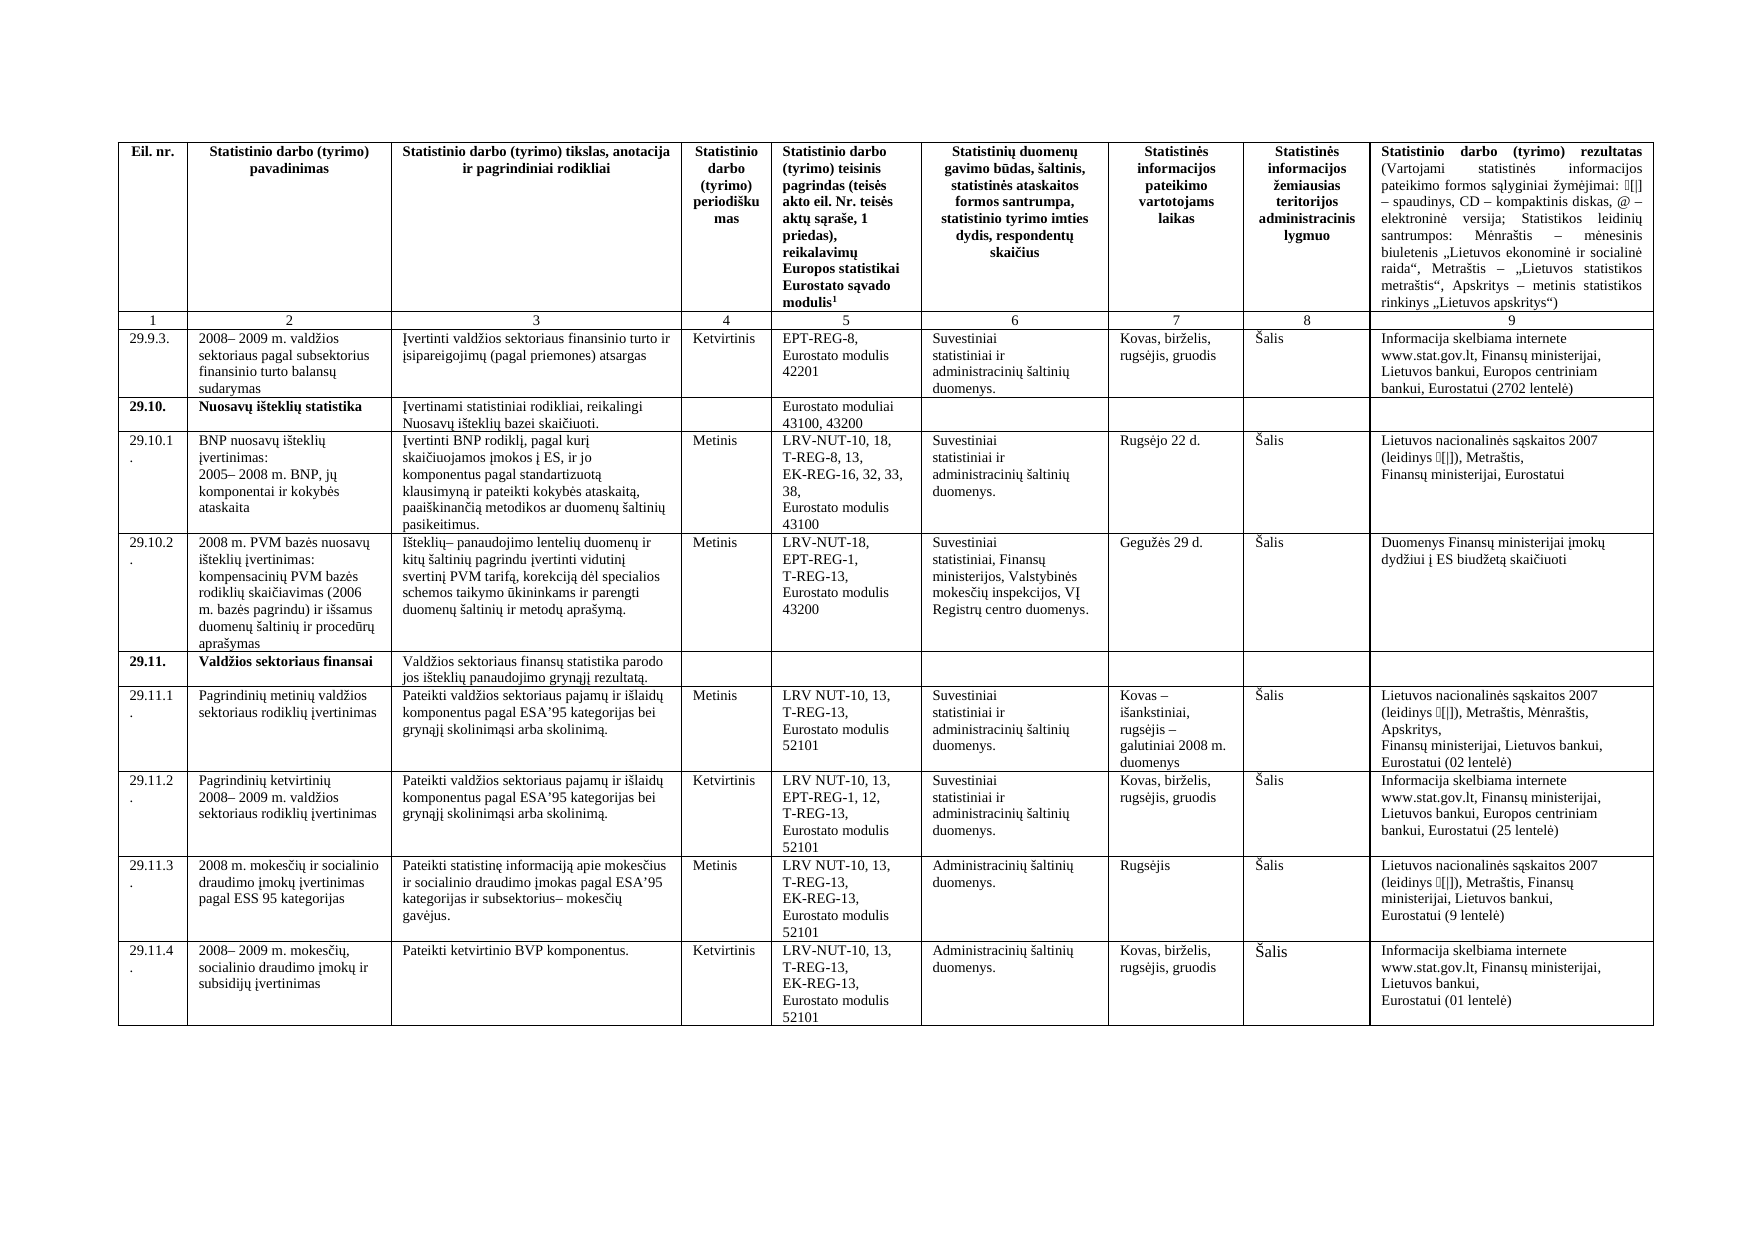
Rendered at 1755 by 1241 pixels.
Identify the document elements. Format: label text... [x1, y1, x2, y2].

table_cell 29.10.2. [119, 534, 187, 651]
table_header Eil. nr. [119, 143, 187, 311]
table_cell Metinis [682, 857, 771, 941]
table_cell [682, 652, 771, 686]
table_cell Rugsėjo 22 d. [1109, 432, 1243, 533]
table_cell Metinis [682, 534, 771, 651]
table_cell Metinis [682, 432, 771, 533]
table_cell Pagrindinių ketvirtinių 2008– 2009 m. valdžios sektoriaus rodiklių įvertinimas [188, 772, 391, 856]
table_cell Suvestiniai statistiniai, Finansų ministerijos, Valstybinės mokesčių inspekcijos, VĮ Registrų centro duomenys. [922, 534, 1108, 651]
table_cell LRV-NUT-10, 13, T-REG-13, EK-REG-13, Eurostato modulis 52101 [772, 942, 921, 1025]
table_cell Pateikti valdžios sektoriaus pajamų ir išlaidų komponentus pagal ESA’95 kategorijas bei grynąjį skolinimąsi arba skolinimą. [392, 687, 681, 771]
table_cell Suvestiniai statistiniai ir administracinių šaltinių duomenys. [922, 772, 1108, 856]
table_cell Metinis [682, 687, 771, 771]
table_cell Administracinių šaltinių duomenys. [922, 857, 1108, 941]
table_cell Šalis [1244, 687, 1369, 771]
table_cell Informacija skelbiama internete www.stat.gov.lt, Finansų ministerijai, Lietuvos bankui, Europos centriniam bankui, Eurostatui (25 lentelė) [1371, 772, 1653, 856]
table_cell [1244, 398, 1369, 431]
table_cell Pagrindinių metinių valdžios sektoriaus rodiklių įvertinimas [188, 687, 391, 771]
table_cell 1 [119, 312, 187, 328]
table_header Statistinio darbo (tyrimo) tikslas, anotacija ir pagrindiniai rodikliai [392, 143, 681, 311]
table_cell Lietuvos nacionalinės sąskaitos 2007 (leidinys [|]), Metraštis, Mėnraštis, Apskritys, Finansų ministerijai, Lietuvos bankui, Eurostatui (02 lentelė) [1371, 687, 1653, 771]
table_cell Šalis [1244, 772, 1369, 856]
table_header Statistinės informacijos žemiausias teritorijos administracinis lygmuo [1244, 143, 1369, 311]
table_cell 29.9.3. [119, 330, 187, 397]
table_cell 8 [1244, 312, 1369, 328]
table_cell Pateikti statistinę informaciją apie mokesčius ir socialinio draudimo įmokas pagal ESA’95 kategorijas ir subsektorius– mokesčių gavėjus. [392, 857, 681, 941]
table_cell BNP nuosavų išteklių įvertinimas: 2005– 2008 m. BNP, jų komponentai ir kokybės ataskaita [188, 432, 391, 533]
table_header Statistinio darbo (tyrimo) rezultatas (Vartojami statistinės informacijos pateikimo formos sąlyginiai žymėjimai: [|] – spaudinys, CD – kompaktinis diskas, @ – elektroninė versija; Statistikos leidinių santrumpos: Mėnraštis – mėnesinis biuletenis „Lietuvos ekonominė ir socialinė raida“, Metraštis – „Lietuvos statistikos metraštis“, Apskritys – metinis statistikos rinkinys „Lietuvos apskritys“) [1371, 143, 1653, 311]
table_cell [922, 652, 1108, 686]
table_cell [682, 398, 771, 431]
table_cell EPT-REG-8, Eurostato modulis 42201 [772, 330, 921, 397]
table_cell Lietuvos nacionalinės sąskaitos 2007 (leidinys [|]), Metraštis, Finansų ministerijai, Lietuvos bankui, Eurostatui (9 lentelė) [1371, 857, 1653, 941]
table_cell Ketvirtinis [682, 772, 771, 856]
table_cell Lietuvos nacionalinės sąskaitos 2007 (leidinys [|]), Metraštis, Finansų ministerijai, Eurostatui [1371, 432, 1653, 533]
table_cell [1109, 398, 1243, 431]
table_cell Kovas, birželis, rugsėjis, gruodis [1109, 330, 1243, 397]
table_cell 29.11.4. [119, 942, 187, 1025]
table_cell 3 [392, 312, 681, 328]
table_cell 29.10. [119, 398, 187, 431]
table_cell Šalis [1244, 534, 1369, 651]
table_cell LRV NUT-10, 13, T-REG-13, EK-REG-13, Eurostato modulis 52101 [772, 857, 921, 941]
table_cell [1244, 652, 1369, 686]
table_cell [772, 652, 921, 686]
table_cell 5 [772, 312, 921, 328]
table_cell Suvestiniai statistiniai ir administracinių šaltinių duomenys. [922, 432, 1108, 533]
table_cell 2008– 2009 m. valdžios sektoriaus pagal subsektorius finansinio turto balansų sudarymas [188, 330, 391, 397]
table_cell Informacija skelbiama internete www.stat.gov.lt, Finansų ministerijai, Lietuvos bankui, Europos centriniam bankui, Eurostatui (2702 lentelė) [1371, 330, 1653, 397]
table_cell Suvestiniai statistiniai ir administracinių šaltinių duomenys. [922, 687, 1108, 771]
table_cell 4 [682, 312, 771, 328]
table_cell Šalis [1244, 942, 1369, 1025]
table_cell Pateikti ketvirtinio BVP komponentus. [392, 942, 681, 1025]
table_cell 2008– 2009 m. mokesčių, socialinio draudimo įmokų ir subsidijų įvertinimas [188, 942, 391, 1025]
table_header Statistinių duomenų gavimo būdas, šaltinis, statistinės ataskaitos formos santrumpa, statistinio tyrimo imties dydis, respondentų skaičius [922, 143, 1108, 311]
table_cell 29.10.1. [119, 432, 187, 533]
table_cell 2008 m. PVM bazės nuosavų išteklių įvertinimas: kompensacinių PVM bazės rodiklių skaičiavimas (2006 m. bazės pagrindu) ir išsamus duomenų šaltinių ir procedūrų aprašymas [188, 534, 391, 651]
table_cell Rugsėjis [1109, 857, 1243, 941]
table_cell 9 [1371, 312, 1653, 328]
table_cell [1109, 652, 1243, 686]
table_cell [922, 398, 1108, 431]
table_cell Ketvirtinis [682, 330, 771, 397]
table_cell Šalis [1244, 330, 1369, 397]
table_cell Valdžios sektoriaus finansai [188, 652, 391, 686]
table_cell Išteklių– panaudojimo lentelių duomenų ir kitų šaltinių pagrindu įvertinti vidutinį svertinį PVM tarifą, korekciją dėl specialios schemos taikymo ūkininkams ir parengti duomenų šaltinių ir metodų aprašymą. [392, 534, 681, 651]
table_cell Valdžios sektoriaus finansų statistika parodo jos išteklių panaudojimo grynąjį rezultatą. [392, 652, 681, 686]
table_cell Administracinių šaltinių duomenys. [922, 942, 1108, 1025]
table_header Statistinės informacijos pateikimo vartotojams laikas [1109, 143, 1243, 311]
table_cell 2008 m. mokesčių ir socialinio draudimo įmokų įvertinimas pagal ESS 95 kategorijas [188, 857, 391, 941]
table_cell Gegužės 29 d. [1109, 534, 1243, 651]
table_cell Šalis [1244, 432, 1369, 533]
table_cell Šalis [1244, 857, 1369, 941]
table_cell Įvertinti valdžios sektoriaus finansinio turto ir įsipareigojimų (pagal priemones) atsargas [392, 330, 681, 397]
table_cell 6 [922, 312, 1108, 328]
table_header Statistinio darbo (tyrimo) teisinis pagrindas (teisės akto eil. Nr. teisės aktų sąraše, 1 priedas), reikalavimų Europos statistikai Eurostato sąvado modulis1 [772, 143, 921, 311]
table_cell 2 [188, 312, 391, 328]
table_cell 29.11.1. [119, 687, 187, 771]
table_cell Įvertinti BNP rodiklį, pagal kurį skaičiuojamos įmokos į ES, ir jo komponentus pagal standartizuotą klausimyną ir pateikti kokybės ataskaitą, paaiškinančią metodikos ar duomenų šaltinių pasikeitimus. [392, 432, 681, 533]
table_cell LRV NUT-10, 13, EPT-REG-1, 12, T-REG-13, Eurostato modulis 52101 [772, 772, 921, 856]
table_cell 29.11.2. [119, 772, 187, 856]
table_cell Ketvirtinis [682, 942, 771, 1025]
table_cell LRV-NUT-10, 18, T-REG-8, 13, EK-REG-16, 32, 33, 38, Eurostato modulis 43100 [772, 432, 921, 533]
table_cell LRV NUT-10, 13, T-REG-13, Eurostato modulis 52101 [772, 687, 921, 771]
table_header Statistinio darbo (tyrimo) periodiškumas [682, 143, 771, 311]
table_cell [1371, 652, 1653, 686]
table_cell Informacija skelbiama internete www.stat.gov.lt, Finansų ministerijai, Lietuvos bankui, Eurostatui (01 lentelė) [1371, 942, 1653, 1025]
table_cell Įvertinami statistiniai rodikliai, reikalingi Nuosavų išteklių bazei skaičiuoti. [392, 398, 681, 431]
table_cell 29.11. [119, 652, 187, 686]
table_cell Kovas – išankstiniai, rugsėjis – galutiniai 2008 m. duomenys [1109, 687, 1243, 771]
table_cell 7 [1109, 312, 1243, 328]
table_cell 29.11.3. [119, 857, 187, 941]
table_cell Kovas, birželis, rugsėjis, gruodis [1109, 772, 1243, 856]
table_cell [1371, 398, 1653, 431]
table_cell Eurostato moduliai 43100, 43200 [772, 398, 921, 431]
table_cell Suvestiniai statistiniai ir administracinių šaltinių duomenys. [922, 330, 1108, 397]
table_cell Kovas, birželis, rugsėjis, gruodis [1109, 942, 1243, 1025]
table_cell Duomenys Finansų ministerijai įmokų dydžiui į ES biudžetą skaičiuoti [1371, 534, 1653, 651]
table_cell Pateikti valdžios sektoriaus pajamų ir išlaidų komponentus pagal ESA’95 kategorijas bei grynąjį skolinimąsi arba skolinimą. [392, 772, 681, 856]
table_cell Nuosavų išteklių statistika [188, 398, 391, 431]
table_header Statistinio darbo (tyrimo) pavadinimas [188, 143, 391, 311]
table_cell LRV-NUT-18, EPT-REG-1, T-REG-13, Eurostato modulis 43200 [772, 534, 921, 651]
